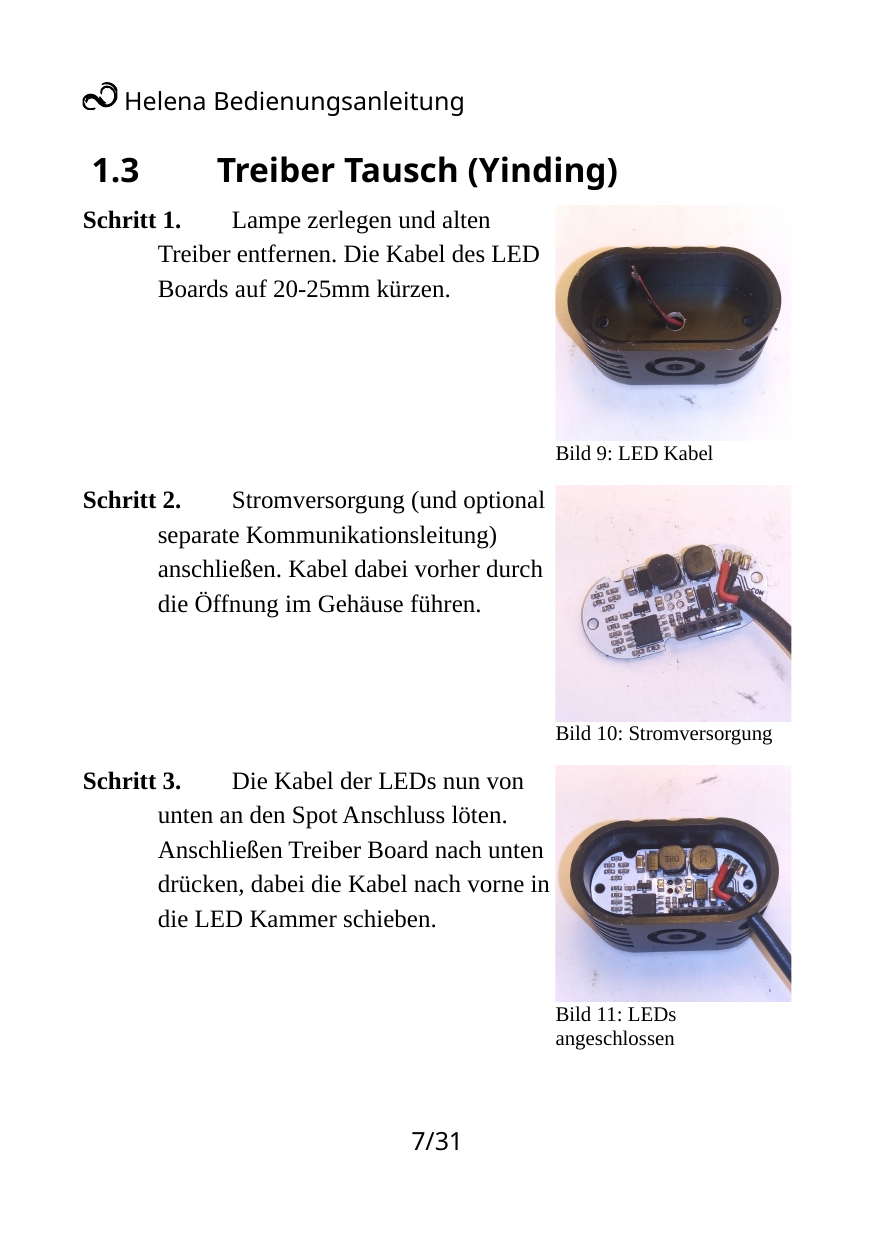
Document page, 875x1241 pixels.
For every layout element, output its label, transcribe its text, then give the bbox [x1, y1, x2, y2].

list Stromversorgung (und optional separate Kommunikationsleitung) anschließen. Kabel dabei vorher durch die Öffnung im Gehäuse führen. [83, 485, 555, 745]
picture [555, 485, 792, 722]
list Bild 10: Stromversorgung [555, 722, 791, 745]
list Lampe zerlegen und alten Treiber entfernen. Die Kabel des LED Boards auf 20-25mm kürzen. [83, 205, 555, 465]
subtitle Treiber Tausch (Yinding) [83, 147, 791, 192]
picture [555, 205, 792, 441]
picture [555, 765, 792, 1002]
list Bild 11: LEDs angeschlossen [555, 1002, 791, 1050]
list Bild 9: LED Kabel [555, 441, 791, 465]
list Die Kabel der LEDs nun von unten an den Spot Anschluss löten. Anschließen Treiber Board nach unten drücken, dabei die Kabel nach vorne in die LED Kammer schieben. [83, 766, 555, 1050]
